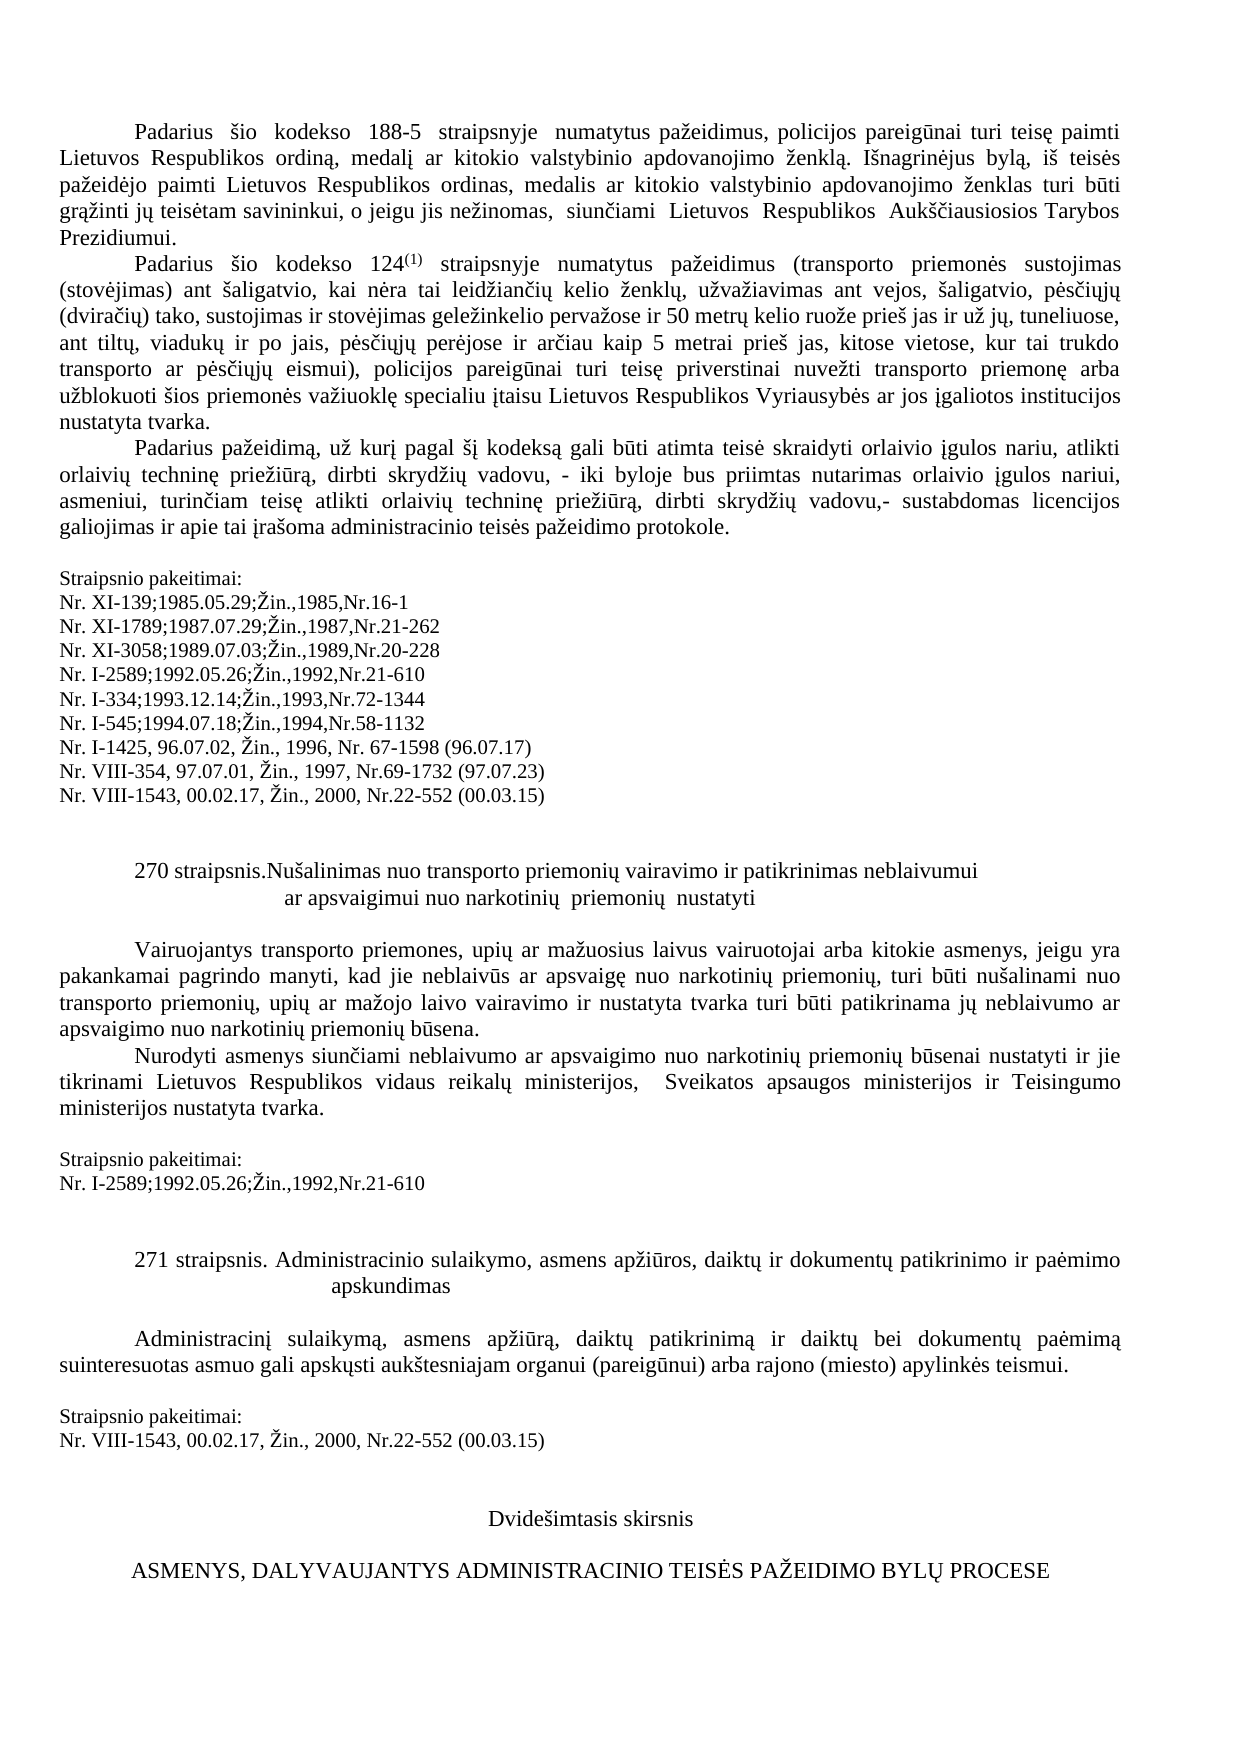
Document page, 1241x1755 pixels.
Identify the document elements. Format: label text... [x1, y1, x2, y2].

text Straipsnio pakeitimai: [59, 1404, 1122, 1428]
text Straipsnio pakeitimai: [59, 566, 1122, 590]
text Nurodyti asmenys siunčiami neblaivumo ar apsvaigimo nuo narkotinių priemonių būsenai nustatyti ir jie tikrinami Lietuvos Respublikos vidaus reikalų ministerijos, Sveikatos apsaugos ministerijos ir Teisingumo ministerijos nustatyta tvarka. [59, 1042, 1122, 1121]
text Nr. XI-139;1985.05.29;Žin.,1985,Nr.16-1 [59, 590, 1122, 614]
text Administracinį sulaikymą, asmens apžiūrą, daiktų patikrinimą ir daiktų bei dokumentų paėmimą suinteresuotas asmuo gali apskųsti aukštesniajam organui (pareigūnui) arba rajono (miesto) apylinkės teismui. [59, 1325, 1122, 1377]
text Nr. I-545;1994.07.18;Žin.,1994,Nr.58-1132 [59, 711, 1122, 734]
text Dvidešimtasis skirsnis [59, 1504, 1122, 1531]
text Padarius šio kodekso 124(1) straipsnyje numatytus pažeidimus (transporto priemonės sustojimas (stovėjimas) ant šaligatvio, kai nėra tai leidžiančių kelio ženklų, užvažiavimas ant vejos, šaligatvio, pėsčiųjų (dviračių) tako, sustojimas ir stovėjimas geležinkelio pervažose ir 50 metrų kelio ruože prieš jas ir už jų, tuneliuose, ant tiltų, viadukų ir po jais, pėsčiųjų perėjose ir arčiau kaip 5 metrai prieš jas, kitose vietose, kur tai trukdo transporto ar pėsčiųjų eismui), policijos pareigūnai turi teisę priverstinai nuvežti transporto priemonę arba užblokuoti šios priemonės važiuoklę specialiu įtaisu Lietuvos Respublikos Vyriausybės ar jos įgaliotos institucijos nustatyta tvarka. [59, 250, 1122, 434]
text Nr. I-334;1993.12.14;Žin.,1993,Nr.72-1344 [59, 686, 1122, 711]
text Nr. VIII-354, 97.07.01, Žin., 1997, Nr.69-1732 (97.07.23) [59, 759, 1122, 783]
text Padarius šio kodekso 188-5 straipsnyje numatytus pažeidimus, policijos pareigūnai turi teisę paimti Lietuvos Respublikos ordiną, medalį ar kitokio valstybinio apdovanojimo ženklą. Išnagrinėjus bylą, iš teisės pažeidėjo paimti Lietuvos Respublikos ordinas, medalis ar kitokio valstybinio apdovanojimo ženklas turi būti grąžinti jų teisėtam savininkui, o jeigu jis nežinomas, siunčiami Lietuvos Respublikos Aukščiausiosios Tarybos Prezidiumui. [59, 118, 1122, 250]
text Nr. I-2589;1992.05.26;Žin.,1992,Nr.21-610 [59, 1171, 1122, 1195]
text Nr. XI-3058;1989.07.03;Žin.,1989,Nr.20-228 [59, 638, 1122, 662]
text Nr. VIII-1543, 00.02.17, Žin., 2000, Nr.22-552 (00.03.15) [59, 1428, 1122, 1452]
text Padarius pažeidimą, už kurį pagal šį kodeksą gali būti atimta teisė skraidyti orlaivio įgulos nariu, atlikti orlaivių techninę priežiūrą, dirbti skrydžių vadovu, - iki byloje bus priimtas nutarimas orlaivio įgulos nariui, asmeniui, turinčiam teisę atlikti orlaivių techninę priežiūrą, dirbti skrydžių vadovu,- sustabdomas licencijos galiojimas ir apie tai įrašoma administracinio teisės pažeidimo protokole. [59, 434, 1122, 540]
text Nr. I-1425, 96.07.02, Žin., 1996, Nr. 67-1598 (96.07.17) [59, 734, 1122, 759]
text 271 straipsnis. Administracinio sulaikymo, asmens apžiūros, daiktų ir dokumentų patikrinimo ir paėmimo apskundimas [134, 1246, 1122, 1298]
text ASMENYS, DALYVAUJANTYS ADMINISTRACINIO TEISĖS PAŽEIDIMO BYLŲ PROCESE [59, 1557, 1122, 1584]
text ar apsvaigimui nuo narkotinių priemonių nustatyti [209, 883, 1122, 910]
text Nr. I-2589;1992.05.26;Žin.,1992,Nr.21-610 [59, 662, 1122, 686]
text Nr. VIII-1543, 00.02.17, Žin., 2000, Nr.22-552 (00.03.15) [59, 783, 1122, 807]
text Vairuojantys transporto priemones, upių ar mažuosius laivus vairuotojai arba kitokie asmenys, jeigu yra pakankamai pagrindo manyti, kad jie neblaivūs ar apsvaigę nuo narkotinių priemonių, turi būti nušalinami nuo transporto priemonių, upių ar mažojo laivo vairavimo ir nustatyta tvarka turi būti patikrinama jų neblaivumo ar apsvaigimo nuo narkotinių priemonių būsena. [59, 936, 1122, 1042]
text Straipsnio pakeitimai: [59, 1147, 1122, 1171]
text 270 straipsnis.Nušalinimas nuo transporto priemonių vairavimo ir patikrinimas neblaivumui [59, 857, 1122, 883]
text Nr. XI-1789;1987.07.29;Žin.,1987,Nr.21-262 [59, 614, 1122, 638]
